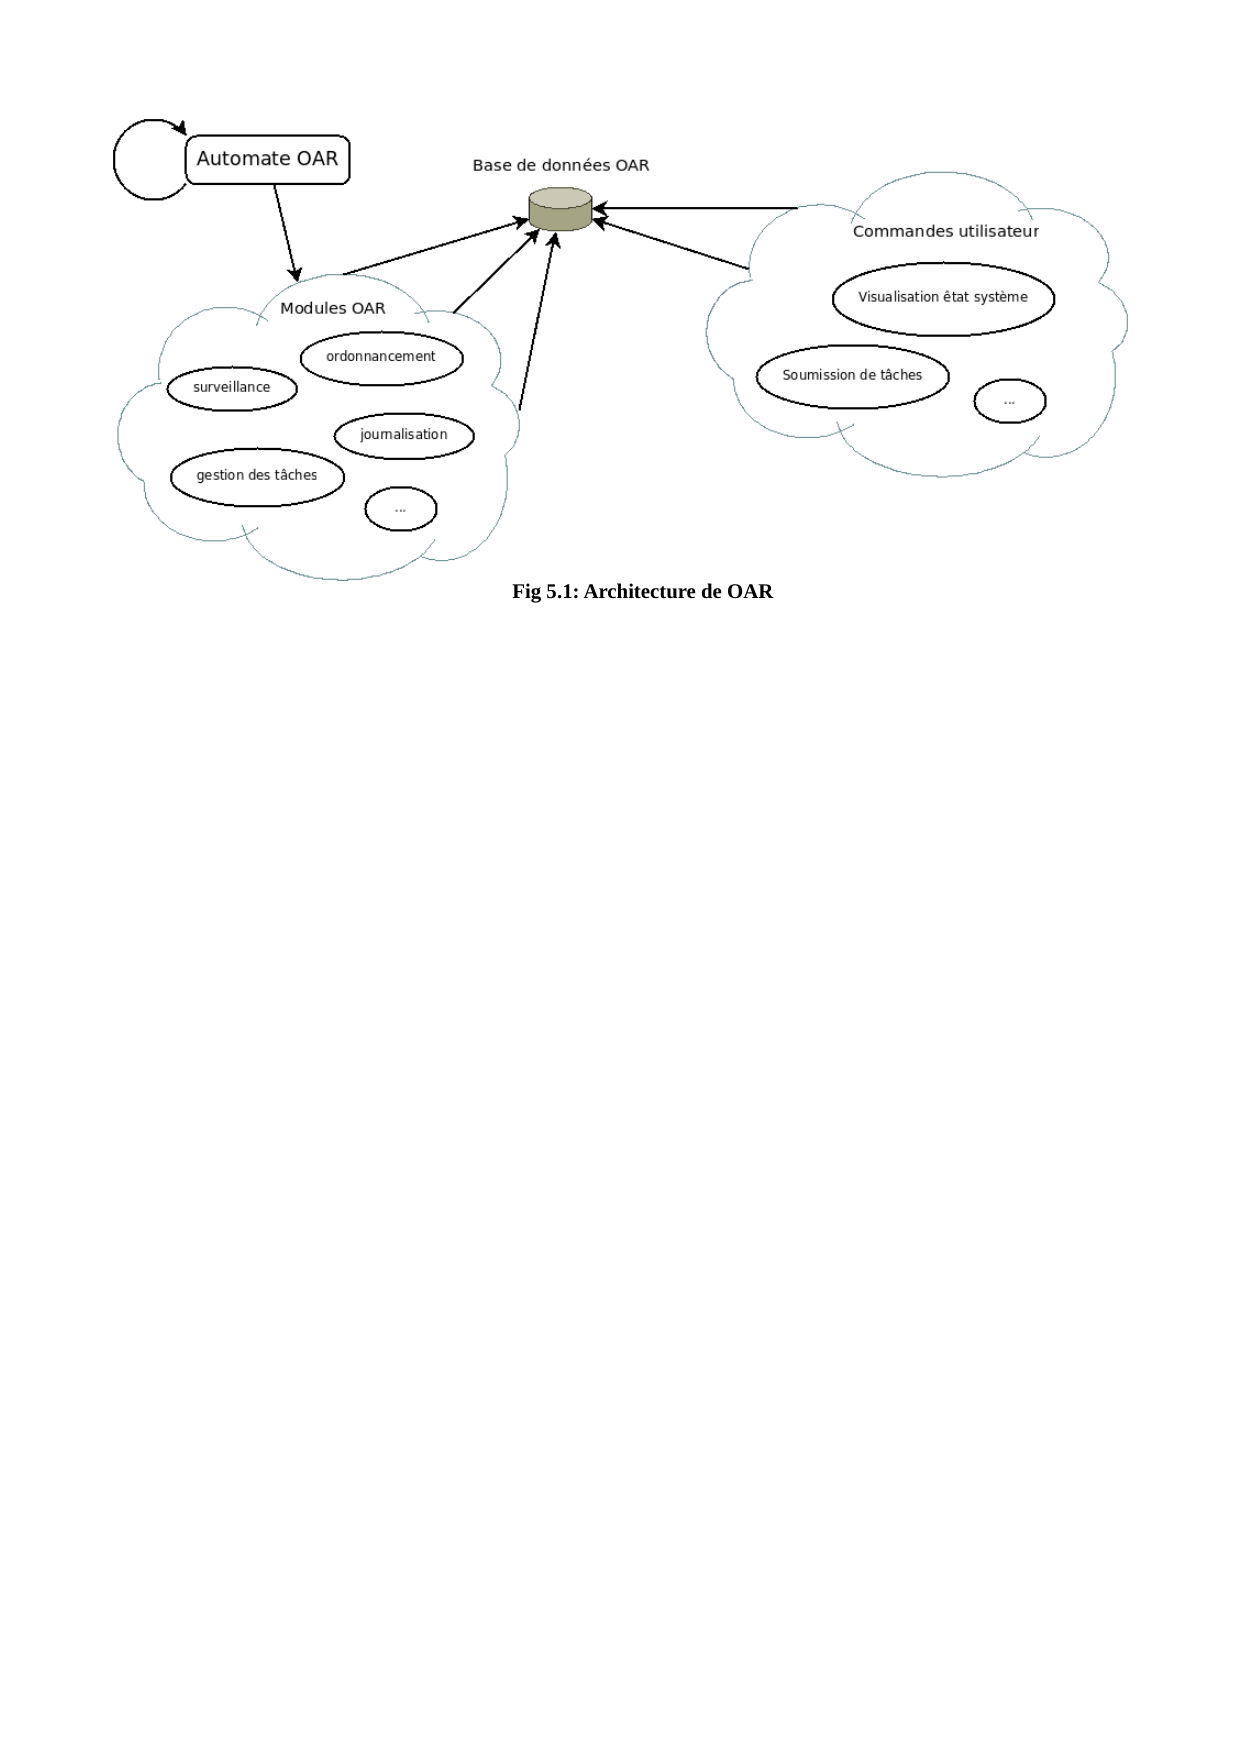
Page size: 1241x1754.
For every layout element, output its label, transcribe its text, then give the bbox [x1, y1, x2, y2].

picture [112, 118, 1129, 581]
subtitle Fig 5.1: Architecture de OAR [100, 581, 1140, 603]
